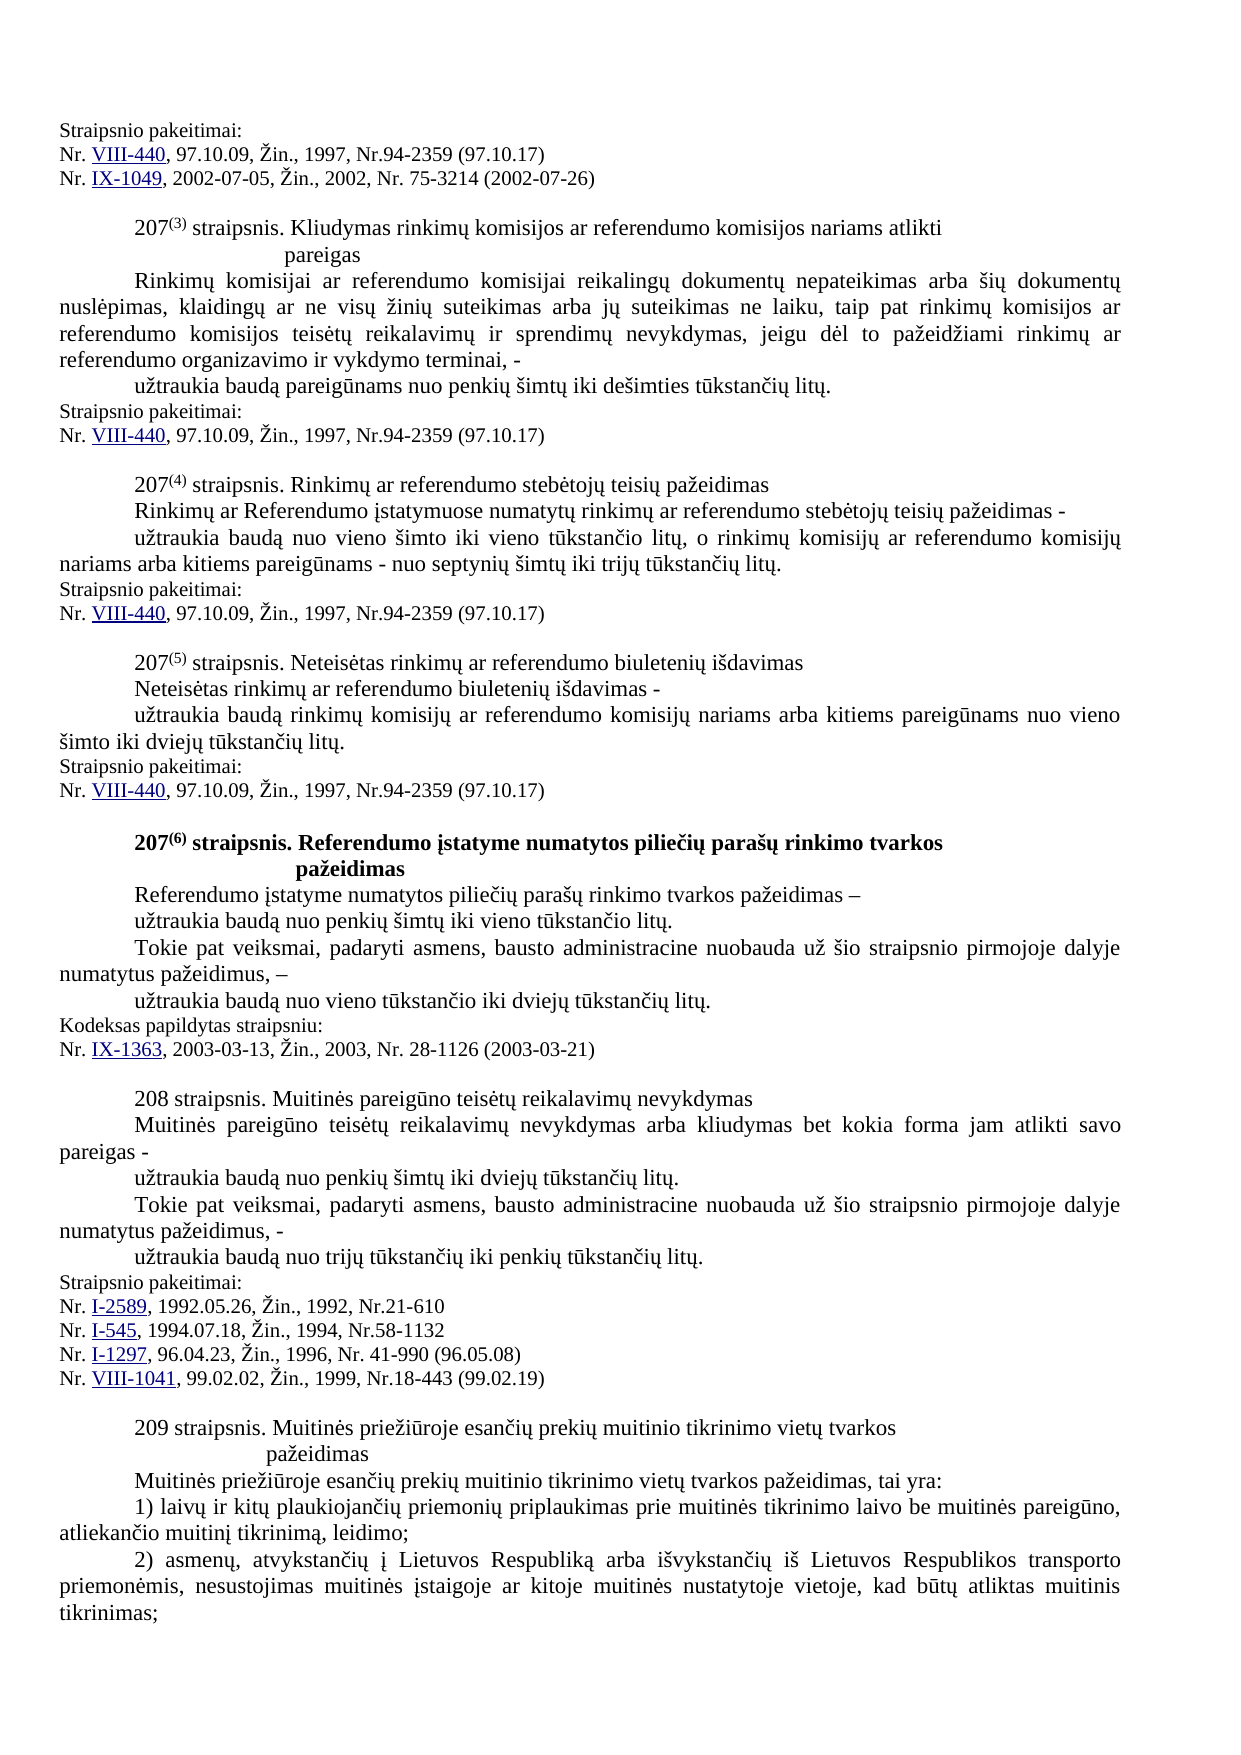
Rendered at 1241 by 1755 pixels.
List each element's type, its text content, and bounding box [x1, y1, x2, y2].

text Nr. I-2589, 1992.05.26, Žin., 1992, Nr.21-610 [59, 1294, 1122, 1318]
text Nr. I-545, 1994.07.18, Žin., 1994, Nr.58-1132 [59, 1318, 1122, 1342]
text 207(3) straipsnis. Kliudymas rinkimų komisijos ar referendumo komisijos nariams atlikti [134, 214, 1122, 241]
text pareigas [284, 241, 1122, 267]
text 207(4) straipsnis. Rinkimų ar referendumo stebėtojų teisių pažeidimas [59, 471, 1122, 497]
text Straipsnio pakeitimai: [59, 399, 1122, 423]
text užtraukia baudą nuo trijų tūkstančių iki penkių tūkstančių litų. [59, 1243, 1122, 1270]
text Tokie pat veiksmai, padaryti asmens, bausto administracine nuobauda už šio straipsnio pirmojoje dalyje numatytus pažeidimus, – [59, 934, 1122, 987]
text 207(6) straipsnis. Referendumo įstatyme numatytos piliečių parašų rinkimo tvarkos [59, 828, 1122, 855]
text 208 straipsnis. Muitinės pareigūno teisėtų reikalavimų nevykdymas [59, 1085, 1122, 1112]
text Nr. I-1297, 96.04.23, Žin., 1996, Nr. 41-990 (96.05.08) [59, 1342, 1122, 1366]
text Nr. IX-1049, 2002-07-05, Žin., 2002, Nr. 75-3214 (2002-07-26) [59, 166, 1122, 190]
text Muitinės priežiūroje esančių prekių muitinio tikrinimo vietų tvarkos pažeidimas, tai yra: [59, 1467, 1122, 1493]
text pažeidimas [59, 1440, 1122, 1467]
text Nr. VIII-440, 97.10.09, Žin., 1997, Nr.94-2359 (97.10.17) [59, 142, 1122, 166]
text Straipsnio pakeitimai: [59, 576, 1122, 601]
text Tokie pat veiksmai, padaryti asmens, bausto administracine nuobauda už šio straipsnio pirmojoje dalyje numatytus pažeidimus, - [59, 1191, 1122, 1243]
text Referendumo įstatyme numatytos piliečių parašų rinkimo tvarkos pažeidimas – [59, 881, 1122, 908]
text užtraukia baudą pareigūnams nuo penkių šimtų iki dešimties tūkstančių litų. [59, 372, 1122, 399]
text pažeidimas [59, 855, 1122, 881]
text Nr. VIII-440, 97.10.09, Žin., 1997, Nr.94-2359 (97.10.17) [59, 423, 1122, 447]
text Straipsnio pakeitimai: [59, 118, 1122, 142]
text 207(5) straipsnis. Neteisėtas rinkimų ar referendumo biuletenių išdavimas [59, 649, 1122, 675]
text 209 straipsnis. Muitinės priežiūroje esančių prekių muitinio tikrinimo vietų tvarkos [134, 1414, 1122, 1440]
text 2) asmenų, atvykstančių į Lietuvos Respubliką arba išvykstančių iš Lietuvos Respublikos transporto priemonėmis, nesustojimas muitinės įstaigoje ar kitoje muitinės nustatytoje vietoje, kad būtų atliktas muitinis tikrinimas; [59, 1546, 1122, 1625]
text užtraukia baudą rinkimų komisijų ar referendumo komisijų nariams arba kitiems pareigūnams nuo vieno šimto iki dviejų tūkstančių litų. [59, 701, 1122, 754]
text 1) laivų ir kitų plaukiojančių priemonių priplaukimas prie muitinės tikrinimo laivo be muitinės pareigūno, atliekančio muitinį tikrinimą, leidimo; [59, 1493, 1122, 1546]
text užtraukia baudą nuo penkių šimtų iki vieno tūkstančio litų. [59, 908, 1122, 934]
text Kodeksas papildytas straipsniu: [59, 1013, 1122, 1037]
text užtraukia baudą nuo vieno šimto iki vieno tūkstančio litų, o rinkimų komisijų ar referendumo komisijų nariams arba kitiems pareigūnams - nuo septynių šimtų iki trijų tūkstančių litų. [59, 524, 1122, 576]
text Straipsnio pakeitimai: [59, 1270, 1122, 1294]
text užtraukia baudą nuo vieno tūkstančio iki dviejų tūkstančių litų. [59, 987, 1122, 1013]
text Straipsnio pakeitimai: [59, 754, 1122, 778]
text Rinkimų komisijai ar referendumo komisijai reikalingų dokumentų nepateikimas arba šių dokumentų nuslėpimas, klaidingų ar ne visų žinių suteikimas arba jų suteikimas ne laiku, taip pat rinkimų komisijos ar referendumo komisijos teisėtų reikalavimų ir sprendimų nevykdymas, jeigu dėl to pažeidžiami rinkimų ar referendumo organizavimo ir vykdymo terminai, - [59, 267, 1122, 372]
text Nr. VIII-440, 97.10.09, Žin., 1997, Nr.94-2359 (97.10.17) [59, 778, 1122, 802]
text Rinkimų ar Referendumo įstatymuose numatytų rinkimų ar referendumo stebėtojų teisių pažeidimas - [59, 497, 1122, 524]
text Nr. VIII-440, 97.10.09, Žin., 1997, Nr.94-2359 (97.10.17) [59, 601, 1122, 624]
text užtraukia baudą nuo penkių šimtų iki dviejų tūkstančių litų. [59, 1164, 1122, 1191]
text Nr. VIII-1041, 99.02.02, Žin., 1999, Nr.18-443 (99.02.19) [59, 1366, 1122, 1390]
text Nr. IX-1363, 2003-03-13, Žin., 2003, Nr. 28-1126 (2003-03-21) [59, 1037, 1122, 1061]
text Neteisėtas rinkimų ar referendumo biuletenių išdavimas - [59, 675, 1122, 701]
text Muitinės pareigūno teisėtų reikalavimų nevykdymas arba kliudymas bet kokia forma jam atlikti savo pareigas - [59, 1112, 1122, 1164]
